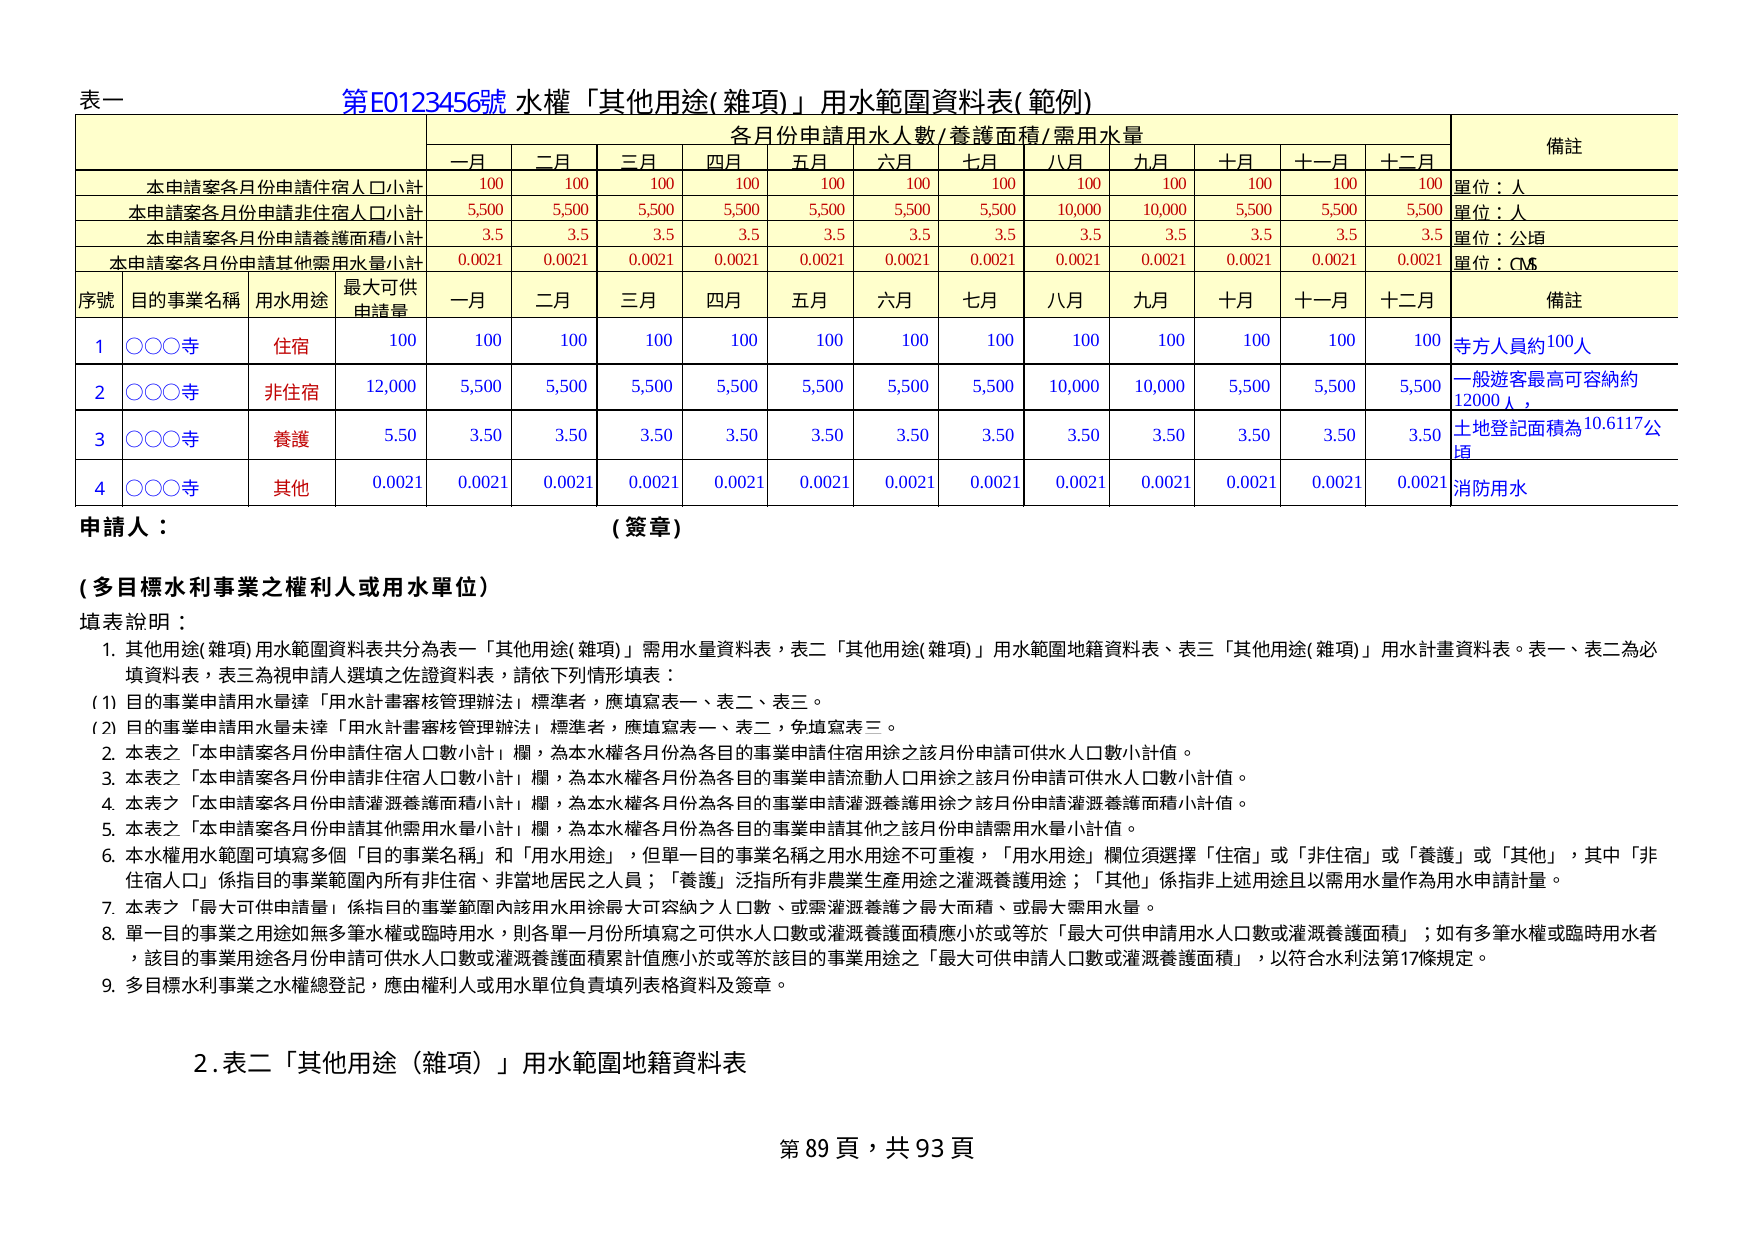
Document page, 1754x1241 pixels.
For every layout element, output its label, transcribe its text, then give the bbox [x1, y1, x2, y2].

subtitle 表二「其他用途（雜項）」用水範圍地籍資料表 [223, 1043, 1679, 1080]
